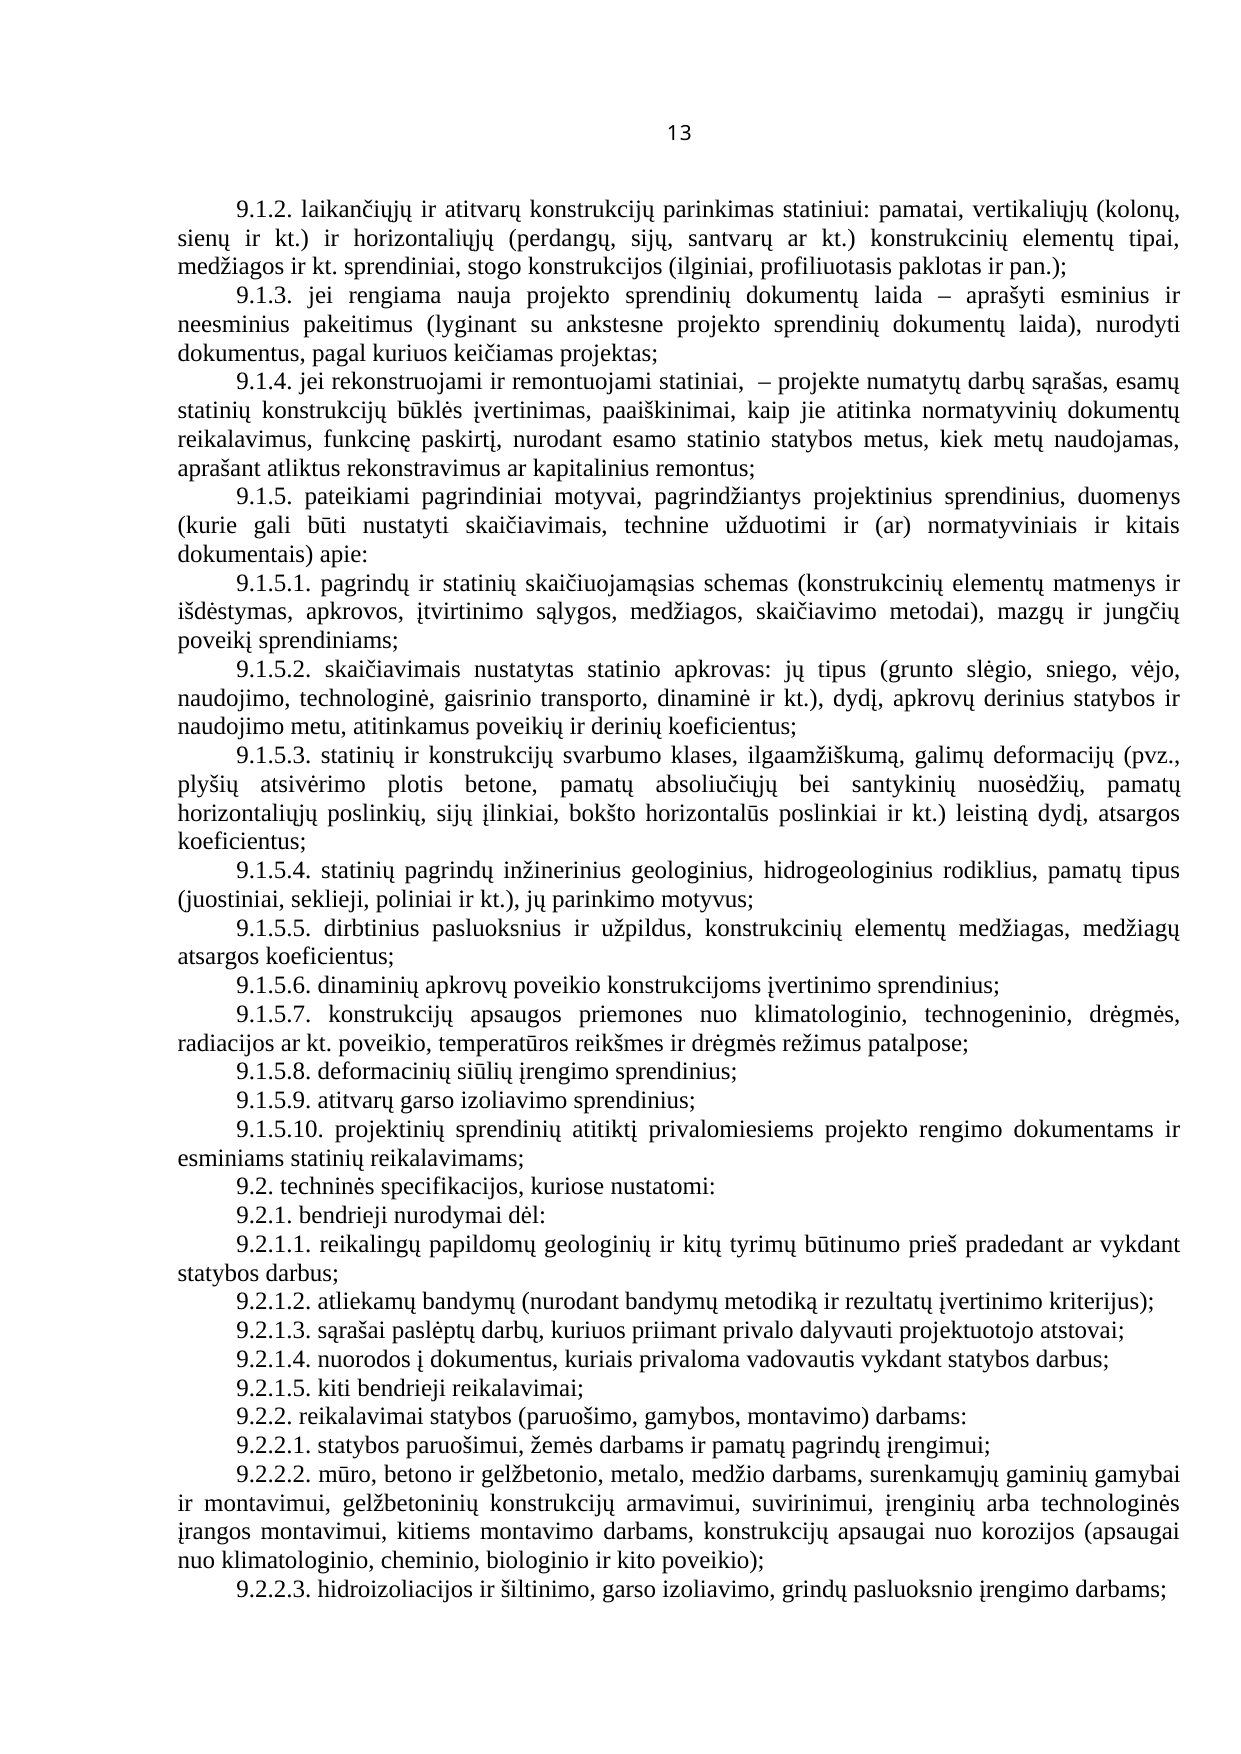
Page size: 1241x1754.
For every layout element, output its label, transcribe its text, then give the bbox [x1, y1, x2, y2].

text 9.1.5. pateikiami pagrindiniai motyvai, pagrindžiantys projektinius sprendinius, duomenys (kurie gali būti nustatyti skaičiavimais, technine užduotimi ir (ar) normatyviniais ir kitais dokumentais) apie: [177, 481, 1181, 568]
text 9.1.5.9. atitvarų garso izoliavimo sprendinius; [177, 1085, 1181, 1114]
text 9.1.5.5. dirbtinius pasluoksnius ir užpildus, konstrukcinių elementų medžiagas, medžiagų atsargos koeficientus; [177, 913, 1181, 970]
text 9.2.1.5. kiti bendrieji reikalavimai; [177, 1373, 1181, 1401]
text 9.2.1.2. atliekamų bandymų (nurodant bandymų metodiką ir rezultatų įvertinimo kriterijus); [177, 1286, 1181, 1315]
text 9.2. techninės specifikacijos, kuriose nustatomi: [177, 1171, 1181, 1200]
text 9.2.2.2. mūro, betono ir gelžbetonio, metalo, medžio darbams, surenkamųjų gaminių gamybai ir montavimui, gelžbetoninių konstrukcijų armavimui, suvirinimui, įrenginių arba technologinės įrangos montavimui, kitiems montavimo darbams, konstrukcijų apsaugai nuo korozijos (apsaugai nuo klimatologinio, cheminio, biologinio ir kito poveikio); [177, 1459, 1181, 1574]
text 9.2.1.4. nuorodos į dokumentus, kuriais privaloma vadovautis vykdant statybos darbus; [177, 1344, 1181, 1373]
text 9.2.1. bendrieji nurodymai dėl: [177, 1200, 1181, 1229]
text 9.2.1.1. reikalingų papildomų geologinių ir kitų tyrimų būtinumo prieš pradedant ar vykdant statybos darbus; [177, 1229, 1181, 1286]
text 9.2.2.3. hidroizoliacijos ir šiltinimo, garso izoliavimo, grindų pasluoksnio įrengimo darbams; [177, 1574, 1181, 1603]
text 9.1.5.6. dinaminių apkrovų poveikio konstrukcijoms įvertinimo sprendinius; [177, 970, 1181, 999]
text 9.1.5.10. projektinių sprendinių atitiktį privalomiesiems projekto rengimo dokumentams ir esminiams statinių reikalavimams; [177, 1114, 1181, 1171]
text 9.1.5.4. statinių pagrindų inžinerinius geologinius, hidrogeologinius rodiklius, pamatų tipus (juostiniai, seklieji, poliniai ir kt.), jų parinkimo motyvus; [177, 855, 1181, 913]
text 9.1.2. laikančiųjų ir atitvarų konstrukcijų parinkimas statiniui: pamatai, vertikaliųjų (kolonų, sienų ir kt.) ir horizontaliųjų (perdangų, sijų, santvarų ar kt.) konstrukcinių elementų tipai, medžiagos ir kt. sprendiniai, stogo konstrukcijos (ilginiai, profiliuotasis paklotas ir pan.); [177, 194, 1181, 280]
text 9.1.4. jei rekonstruojami ir remontuojami statiniai, – projekte numatytų darbų sąrašas, esamų statinių konstrukcijų būklės įvertinimas, paaiškinimai, kaip jie atitinka normatyvinių dokumentų reikalavimus, funkcinę paskirtį, nurodant esamo statinio statybos metus, kiek metų naudojamas, aprašant atliktus rekonstravimus ar kapitalinius remontus; [177, 366, 1181, 481]
text 9.1.5.2. skaičiavimais nustatytas statinio apkrovas: jų tipus (grunto slėgio, sniego, vėjo, naudojimo, technologinė, gaisrinio transporto, dinaminė ir kt.), dydį, apkrovų derinius statybos ir naudojimo metu, atitinkamus poveikių ir derinių koeficientus; [177, 654, 1181, 740]
text 9.1.5.8. deformacinių siūlių įrengimo sprendinius; [177, 1056, 1181, 1085]
text 9.2.1.3. sąrašai paslėptų darbų, kuriuos priimant privalo dalyvauti projektuotojo atstovai; [177, 1315, 1181, 1344]
text 9.1.3. jei rengiama nauja projekto sprendinių dokumentų laida – aprašyti esminius ir neesminius pakeitimus (lyginant su ankstesne projekto sprendinių dokumentų laida), nurodyti dokumentus, pagal kuriuos keičiamas projektas; [177, 280, 1181, 366]
text 9.1.5.7. konstrukcijų apsaugos priemones nuo klimatologinio, technogeninio, drėgmės, radiacijos ar kt. poveikio, temperatūros reikšmes ir drėgmės režimus patalpose; [177, 999, 1181, 1056]
text 9.1.5.3. statinių ir konstrukcijų svarbumo klases, ilgaamžiškumą, galimų deformacijų (pvz., plyšių atsivėrimo plotis betone, pamatų absoliučiųjų bei santykinių nuosėdžių, pamatų horizontaliųjų poslinkių, sijų įlinkiai, bokšto horizontalūs poslinkiai ir kt.) leistiną dydį, atsargos koeficientus; [177, 740, 1181, 855]
text 9.1.5.1. pagrindų ir statinių skaičiuojamąsias schemas (konstrukcinių elementų matmenys ir išdėstymas, apkrovos, įtvirtinimo sąlygos, medžiagos, skaičiavimo metodai), mazgų ir jungčių poveikį sprendiniams; [177, 568, 1181, 654]
text 9.2.2.1. statybos paruošimui, žemės darbams ir pamatų pagrindų įrengimui; [177, 1430, 1181, 1459]
text 9.2.2. reikalavimai statybos (paruošimo, gamybos, montavimo) darbams: [177, 1401, 1181, 1430]
